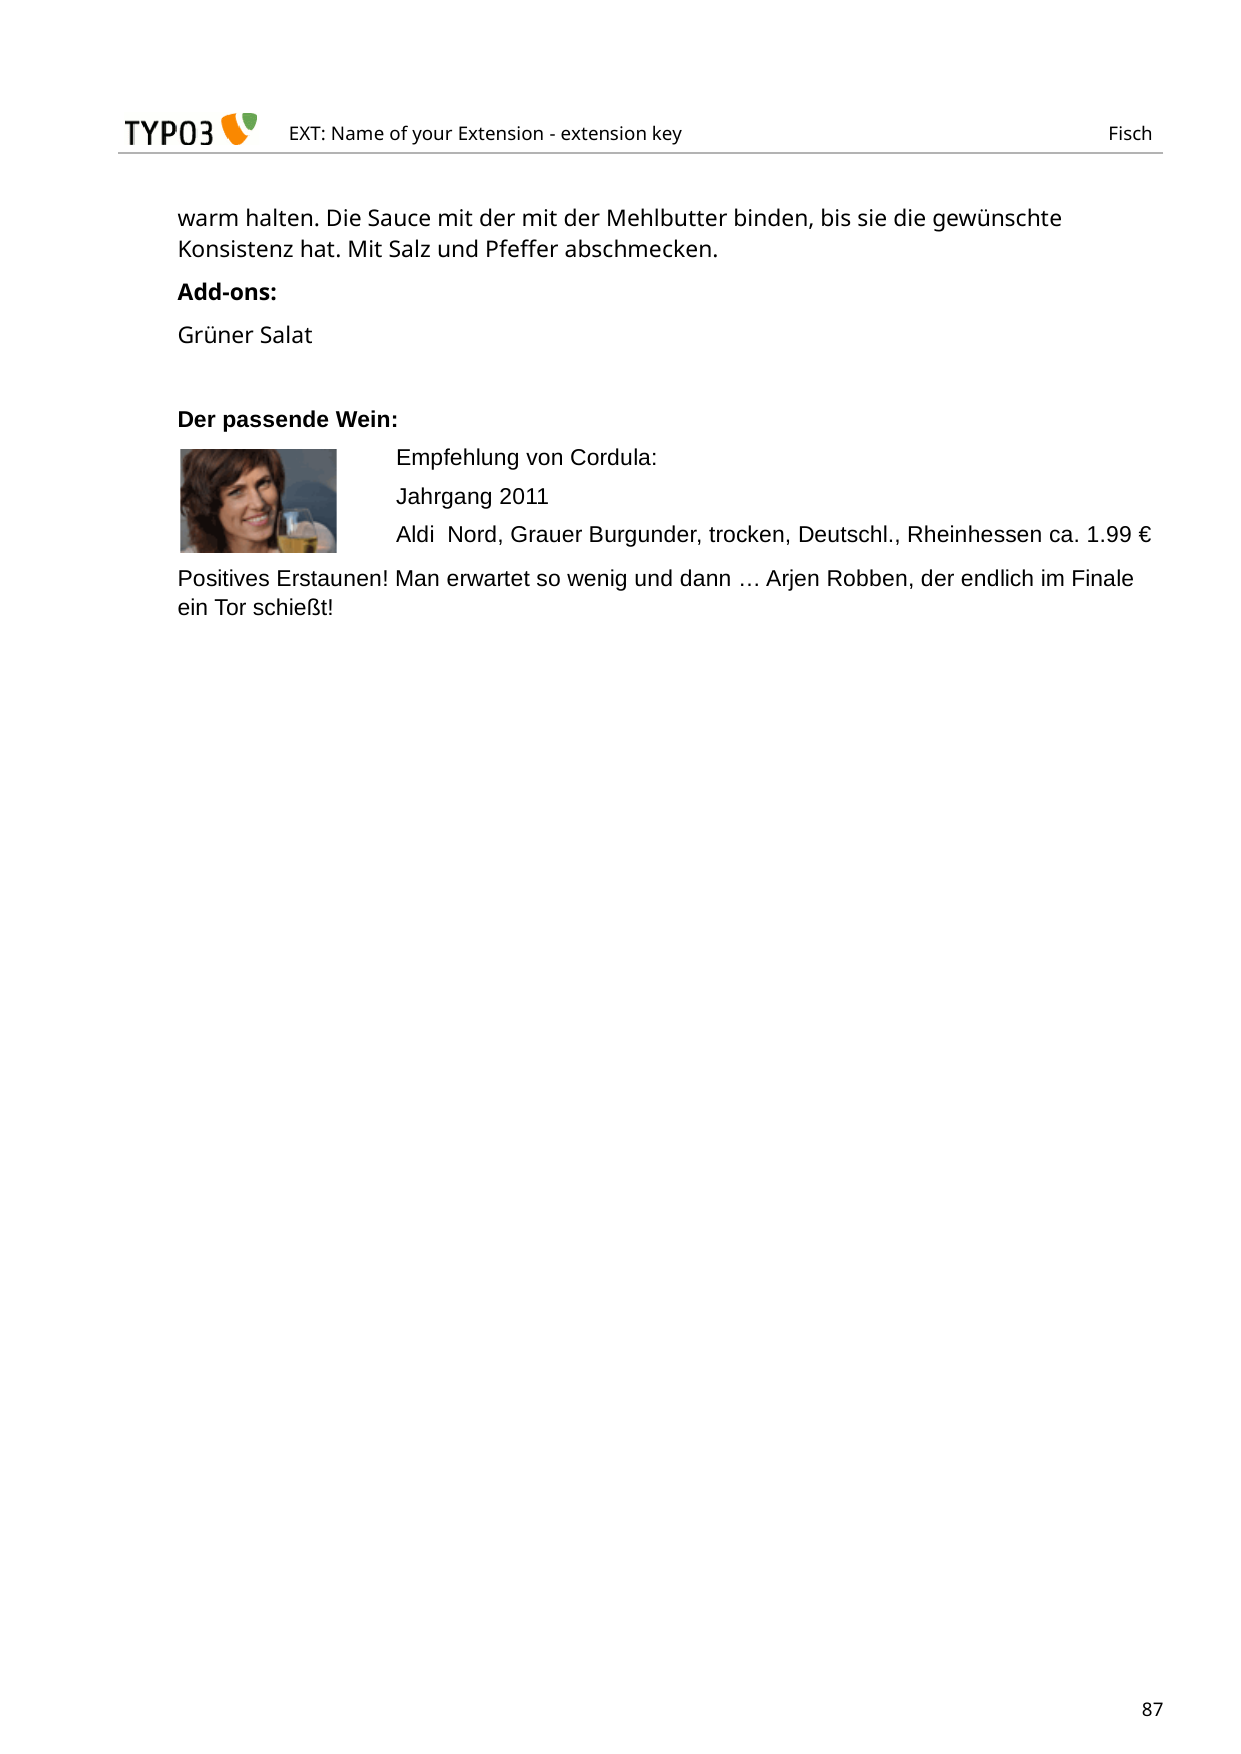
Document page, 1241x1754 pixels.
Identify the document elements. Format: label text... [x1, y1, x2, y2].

text warm halten. Die Sauce mit der mit der Mehlbutter binden, bis sie die gewünschte Konsistenz hat. Mit Salz und Pfeffer abschmecken. [177, 202, 1163, 264]
picture [180, 449, 337, 553]
text Aldi Nord, Grauer Burgunder, trocken, Deutschl., Rheinhessen ca. 1.99 € [337, 522, 1163, 548]
text Jahrgang 2011 [337, 483, 1163, 509]
picture [124, 112, 260, 145]
text Grüner Salat [177, 319, 1163, 351]
text Add-ons: [177, 276, 1163, 307]
text Empfehlung von Cordula: [177, 445, 1163, 471]
text Positives Erstaunen! Man erwartet so wenig und dann … Arjen Robben, der endlich im Finale ein Tor schießt! [177, 565, 1163, 620]
text Der passende Wein: [177, 406, 1163, 432]
